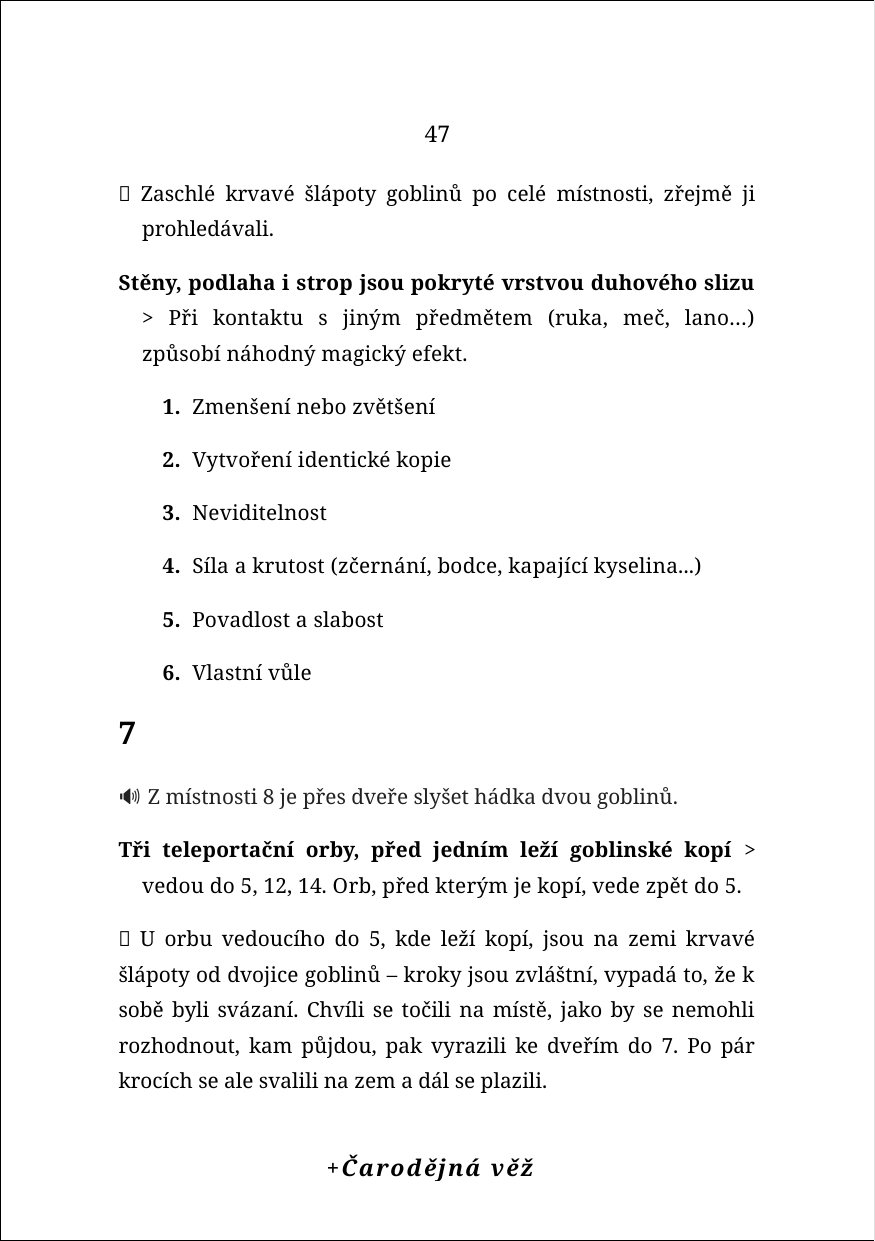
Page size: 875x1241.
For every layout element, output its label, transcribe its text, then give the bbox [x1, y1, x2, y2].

list Povadlost a slabost [162, 605, 756, 633]
text 👣 Zaschlé krvavé šlápoty goblinů po celé místnosti, zřejmě ji prohledávali. [118, 179, 756, 243]
list Síla a krutost (zčernání, bodce, kapající kyselina...) [162, 552, 756, 580]
text 🔊 Z místnosti 8 je přes dveře slyšet hádka dvou goblinů. [118, 782, 756, 811]
list Vytvoření identické kopie [162, 445, 756, 474]
list Vlastní vůle [162, 658, 756, 687]
text Tři teleportační orby, před jedním leží goblinské kopí > vedou do 5, 12, 14. Orb, před kterým je kopí, vede zpět do 5. [118, 836, 756, 899]
text Stěny, podlaha i strop jsou pokryté vrstvou duhového slizu > Při kontaktu s jiným předmětem (ruka, meč, lano…) způsobí náhodný magický efekt. [118, 268, 756, 367]
list Neviditelnost [162, 498, 756, 527]
text 👣 U orbu vedoucího do 5, kde leží kopí, jsou na zemi krvavé šlápoty od dvojice goblinů – kroky jsou zvláštní, vypadá to, že k sobě byli svázaní. Chvíli se točili na místě, jako by se nemohli rozhodnout, kam půjdou, pak vyrazili ke dveřím do 7. Po pár krocích se ale svalili na zem a dál se plazili. [118, 924, 756, 1095]
text 7 [118, 711, 756, 754]
list Zmenšení nebo zvětšení [162, 392, 756, 420]
